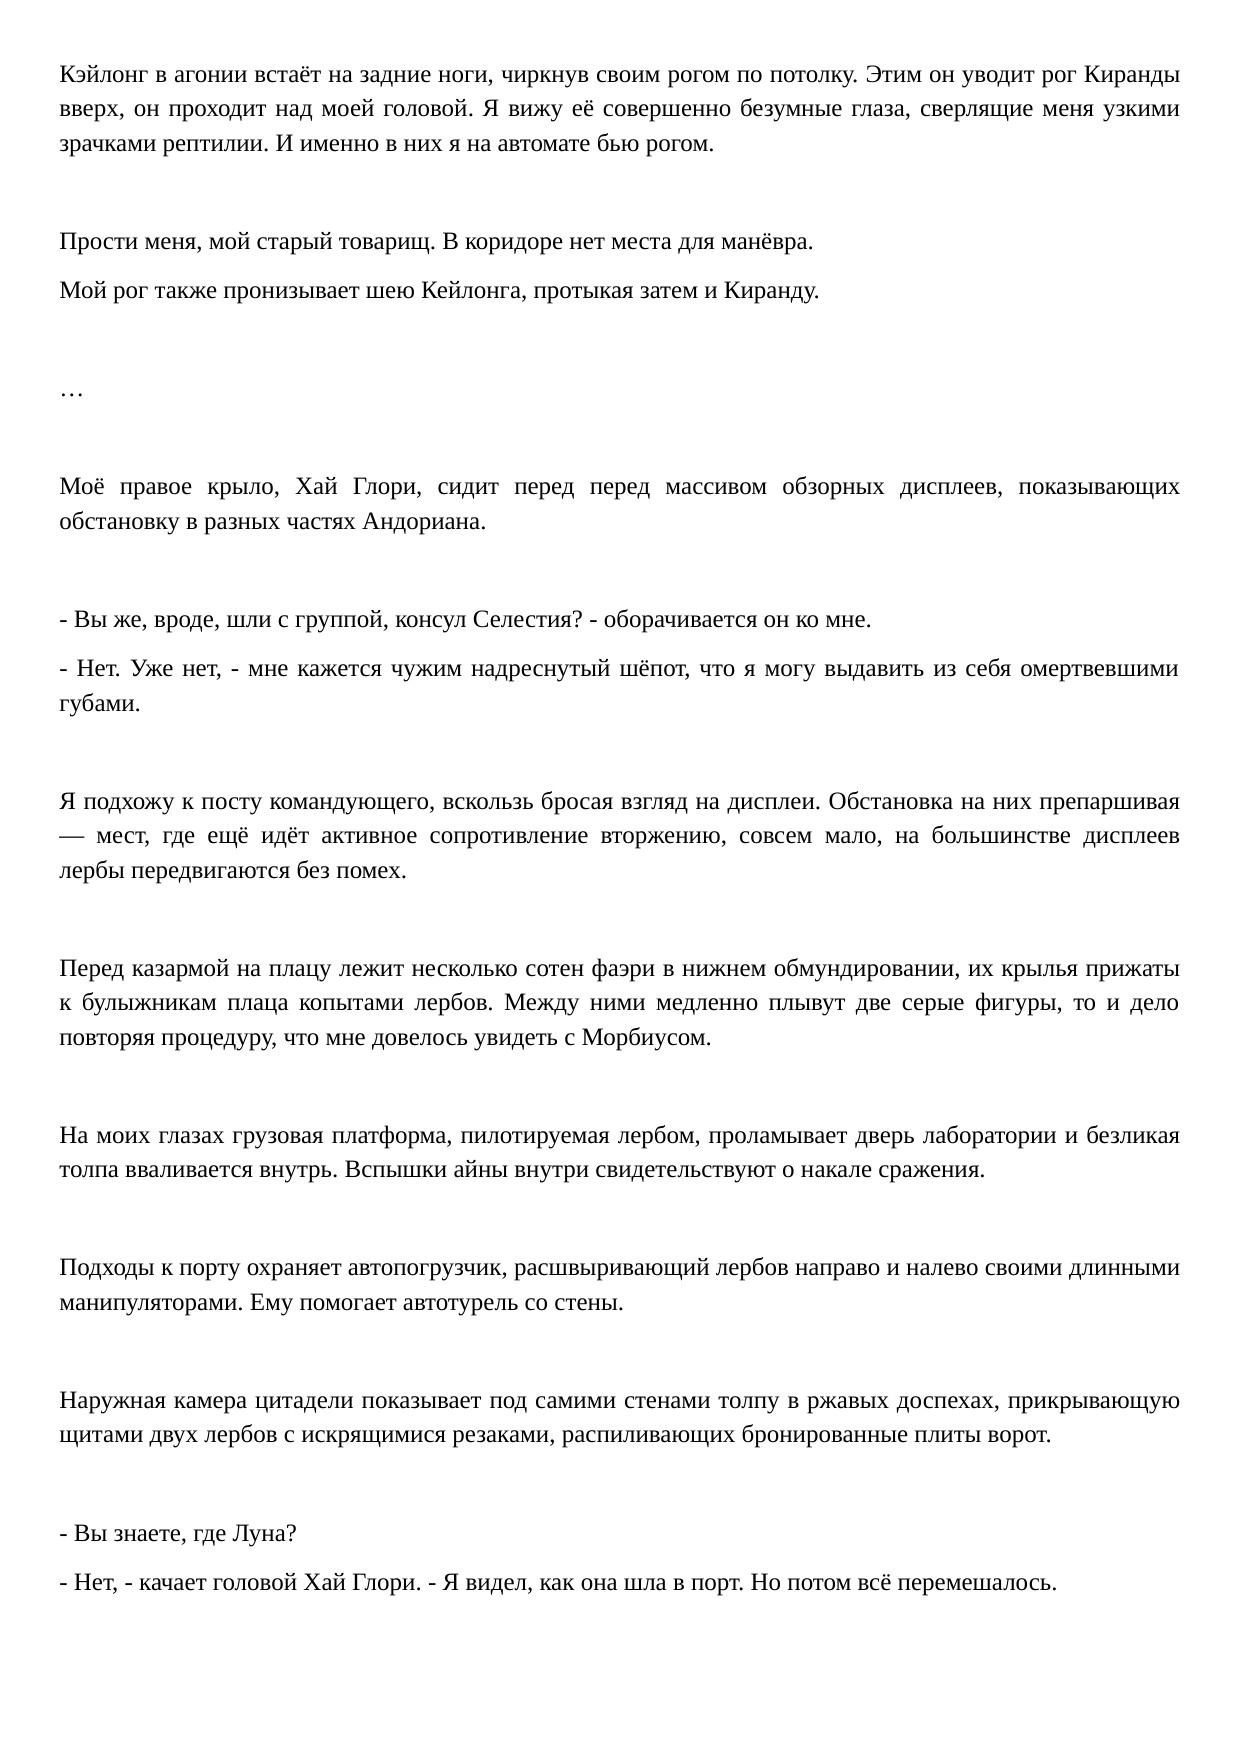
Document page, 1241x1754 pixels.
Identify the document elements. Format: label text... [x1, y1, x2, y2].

text - Вы знаете, где Луна? [59, 1518, 1181, 1546]
text Наружная камера цитадели показывает под самими стенами толпу в ржавых доспехах, прикрывающую щитами двух лербов с искрящимися резаками, распиливающих бронированные плиты ворот. [59, 1385, 1181, 1448]
text Мой рог также пронизывает шею Кейлонга, протыкая затем и Киранду. [59, 275, 1181, 304]
text Кэйлонг в агонии встаёт на задние ноги, чиркнув своим рогом по потолку. Этим он уводит рог Киранды вверх, он проходит над моей головой. Я вижу её совершенно безумные глаза, сверлящие меня узкими зрачками рептилии. И именно в них я на автомате бью рогом. [59, 59, 1181, 157]
text Я подхожу к посту командующего, вскользь бросая взгляд на дисплеи. Обстановка на них препаршивая — мест, где ещё идёт активное сопротивление вторжению, совсем мало, на большинстве дисплеев лербы передвигаются без помех. [59, 786, 1181, 883]
text - Вы же, вроде, шли с группой, консул Селестия? - оборачивается он ко мне. [59, 604, 1181, 633]
text - Нет. Уже нет, - мне кажется чужим надреснутый шёпот, что я могу выдавить из себя омертвевшими губами. [59, 653, 1181, 716]
text Моё правое крыло, Хай Глори, сидит перед перед массивом обзорных дисплеев, показывающих обстановку в разных частях Андориана. [59, 471, 1181, 535]
text На моих глазах грузовая платформа, пилотируемая лербом, проламывает дверь лаборатории и безликая толпа вваливается внутрь. Вспышки айны внутри свидетельствуют о накале сражения. [59, 1120, 1181, 1183]
text Подходы к порту охраняет автопогрузчик, расшвыривающий лербов направо и налево своими длинными манипуляторами. Ему помогает автотурель со стены. [59, 1252, 1181, 1316]
text - Нет, - качает головой Хай Глори. - Я видел, как она шла в порт. Но потом всё перемешалось. [59, 1567, 1181, 1596]
text … [59, 373, 1181, 402]
text Прости меня, мой старый товарищ. В коридоре нет места для манёвра. [59, 226, 1181, 255]
text Перед казармой на плацу лежит несколько сотен фаэри в нижнем обмундировании, их крылья прижаты к булыжникам плаца копытами лербов. Между ними медленно плывут две серые фигуры, то и дело повторяя процедуру, что мне довелось увидеть с Морбиусом. [59, 953, 1181, 1051]
